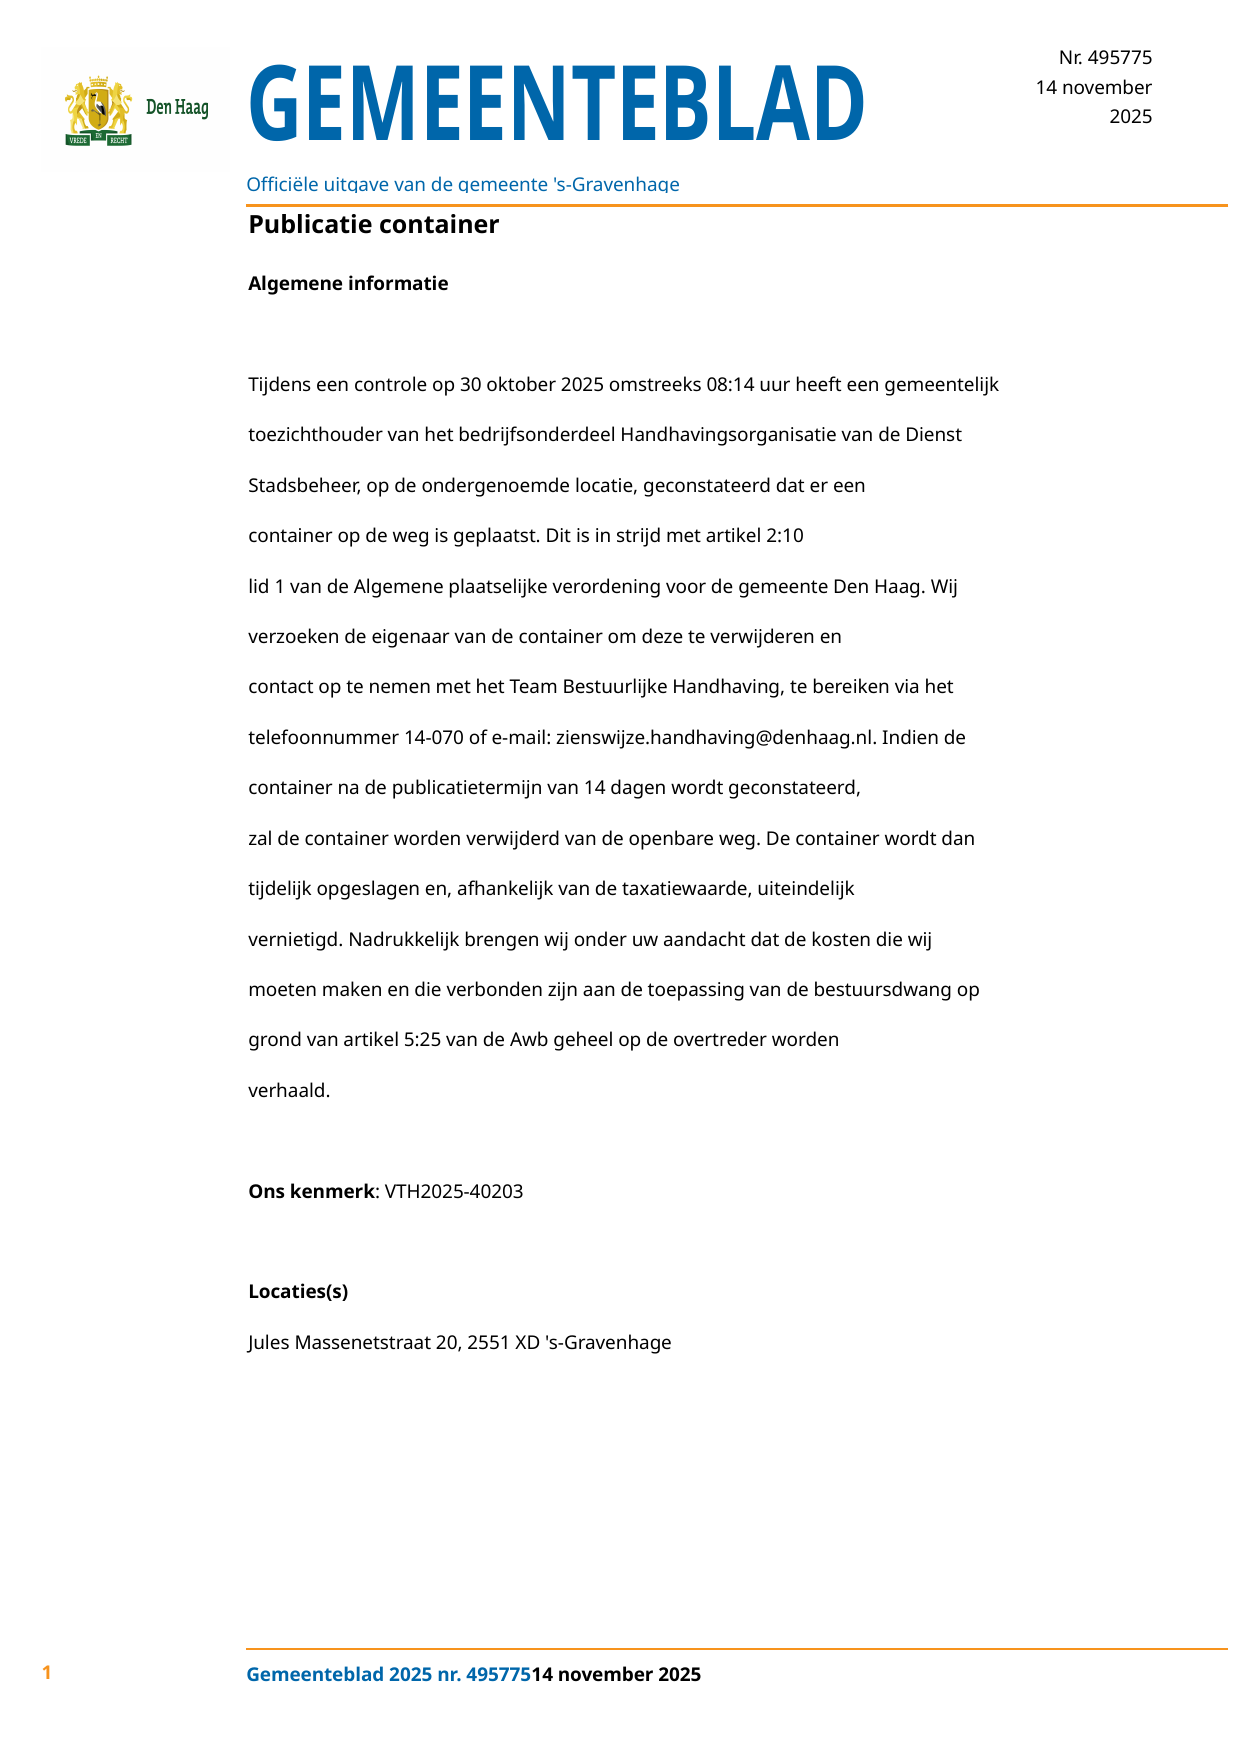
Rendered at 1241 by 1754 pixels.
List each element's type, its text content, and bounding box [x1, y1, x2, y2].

text verhaald. [248, 1077, 1152, 1103]
text Algemene informatie [248, 270, 1152, 296]
text vernietigd. Nadrukkelijk brengen wij onder uw aandacht dat de kosten die wij [248, 926, 1152, 951]
text container op de weg is geplaatst. Dit is in strijd met artikel 2:10 [248, 522, 1152, 548]
text grond van artikel 5:25 van de Awb geheel op de overtreder worden [248, 1027, 1152, 1052]
text moeten maken en die verbonden zijn aan de toepassing van de bestuursdwang op [248, 976, 1152, 1002]
text zal de container worden verwijderd van de openbare weg. De container wordt dan [248, 825, 1152, 851]
picture [41, 47, 231, 172]
text tijdelijk opgeslagen en, afhankelijk van de taxatiewaarde, uiteindelijk [248, 875, 1152, 901]
text Stadsbeheer, op de ondergenoemde locatie, geconstateerd dat er een [248, 472, 1152, 498]
text telefoonnummer 14-070 of e-mail: zienswijze.handhaving@denhaag.nl. Indien de [248, 724, 1152, 750]
text toezichthouder van het bedrijfsonderdeel Handhavingsorganisatie van de Dienst [248, 422, 1152, 447]
text Tijdens een controle op 30 oktober 2025 omstreeks 08:14 uur heeft een gemeentelijk [248, 371, 1152, 397]
text Locaties(s) [248, 1279, 1152, 1304]
text Jules Massenetstraat 20, 2551 XD 's-Gravenhage [248, 1329, 1152, 1355]
text Ons kenmerk: VTH2025-40203 [248, 1178, 1152, 1203]
text contact op te nemen met het Team Bestuurlijke Handhaving, te bereiken via het [248, 674, 1152, 699]
text lid 1 van de Algemene plaatselijke verordening voor de gemeente Den Haag. Wij [248, 573, 1152, 598]
text container na de publicatietermijn van 14 dagen wordt geconstateerd, [248, 774, 1152, 800]
text verzoeken de eigenaar van de container om deze te verwijderen en [248, 623, 1152, 649]
text Publicatie container [248, 207, 1152, 241]
